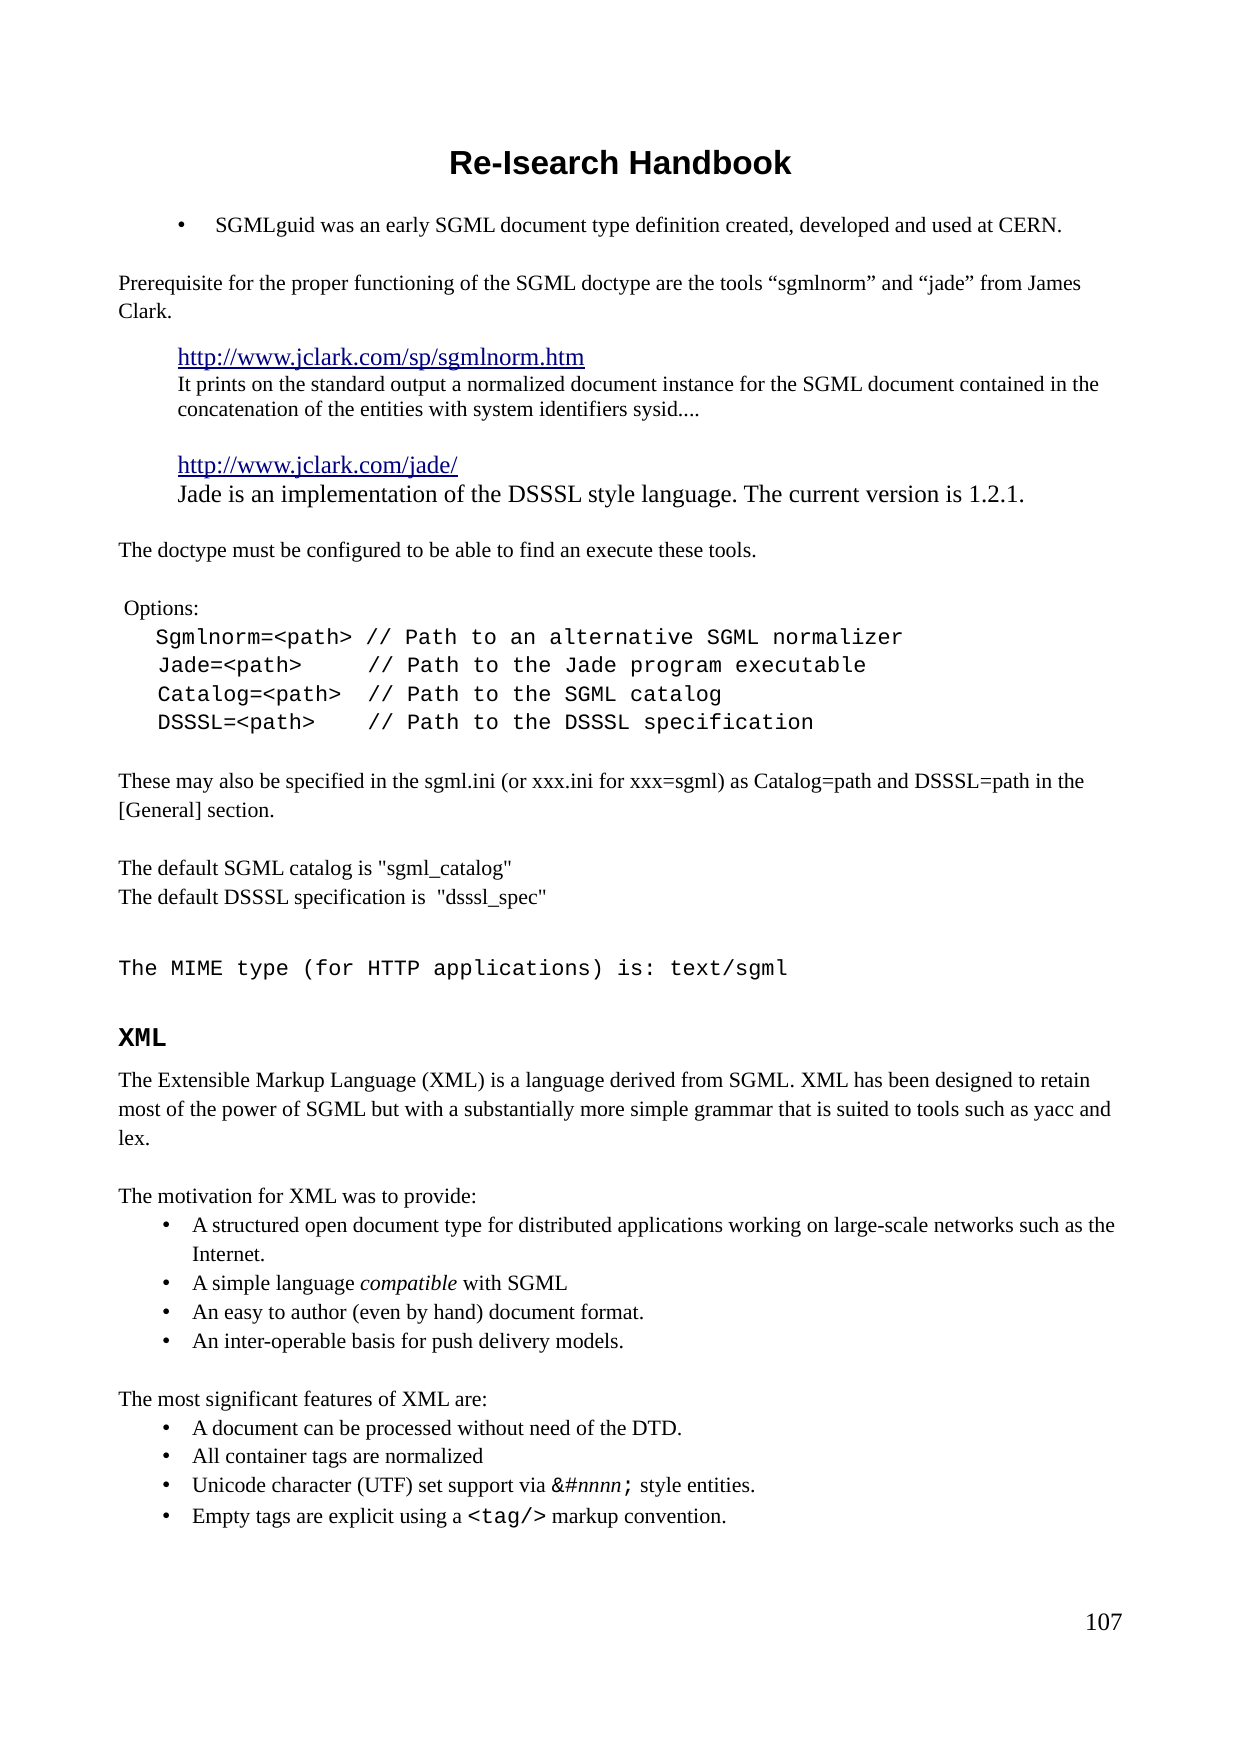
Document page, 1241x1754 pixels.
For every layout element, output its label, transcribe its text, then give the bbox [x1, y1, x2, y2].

text The doctype must be configured to be able to find an execute these tools. [118, 537, 1122, 562]
list A simple language compatible with SGML [162, 1270, 1122, 1295]
list http://www.jclark.com/sp/sgmlnorm.htm [177, 342, 1122, 371]
text Catalog=<path> // Path to the SGML catalog [118, 683, 1122, 708]
text The Extensible Markup Language (XML) is a language derived from SGML. XML has been designed to retain most of the power of SGML but with a substantially more simple grammar that is suited to tools such as yacc and lex. [118, 1067, 1122, 1150]
list Empty tags are explicit using a <tag/> markup convention. [162, 1503, 1122, 1530]
text DSSSL=<path> // Path to the DSSSL specification [118, 711, 1122, 736]
list An inter-operable basis for push delivery models. [162, 1328, 1122, 1353]
list A structured open document type for distributed applications working on large-scale networks such as the Internet. [162, 1212, 1122, 1266]
text Jade=<path> // Path to the Jade program executable [118, 654, 1122, 679]
text Sgmlnorm=<path> // Path to an alternative SGML normalizer [118, 624, 1122, 651]
list http://www.jclark.com/jade/ [177, 450, 1122, 479]
list It prints on the standard output a normalized document instance for the SGML document contained in the concatenation of the entities with system identifiers sysid.... [177, 371, 1122, 422]
text The default SGML catalog is "sgml_catalog" [118, 855, 1122, 880]
list A document can be processed without need of the DTD. [162, 1414, 1122, 1440]
text Prerequisite for the proper functioning of the SGML doctype are the tools “sgmlnorm” and “jade” from James Clark. [118, 269, 1122, 324]
text The default DSSSL specification is "dsssl_spec" [118, 884, 1122, 909]
list All container tags are normalized [162, 1443, 1122, 1469]
list An easy to author (even by hand) document format. [162, 1299, 1122, 1324]
text The most significant features of XML are: [118, 1386, 1122, 1411]
text These may also be specified in the sgml.ini (or xxx.ini for xxx=sgml) as Catalog=path and DSSSL=path in the [General] section. [118, 768, 1122, 822]
list Unicode character (UTF) set support via &#nnnn; style entities. [162, 1472, 1122, 1499]
subtitle XML [118, 1024, 1122, 1054]
text The MIME type (for HTTP applications) is: text/sgml [118, 957, 1122, 982]
list Jade is an implementation of the DSSSL style language. The current version is 1.2.1. [177, 479, 1122, 508]
text Options: [118, 595, 1122, 620]
text The motivation for XML was to provide: [118, 1183, 1122, 1208]
list SGMLguid was an early SGML document type definition created, developed and used at CERN. [178, 212, 1122, 237]
